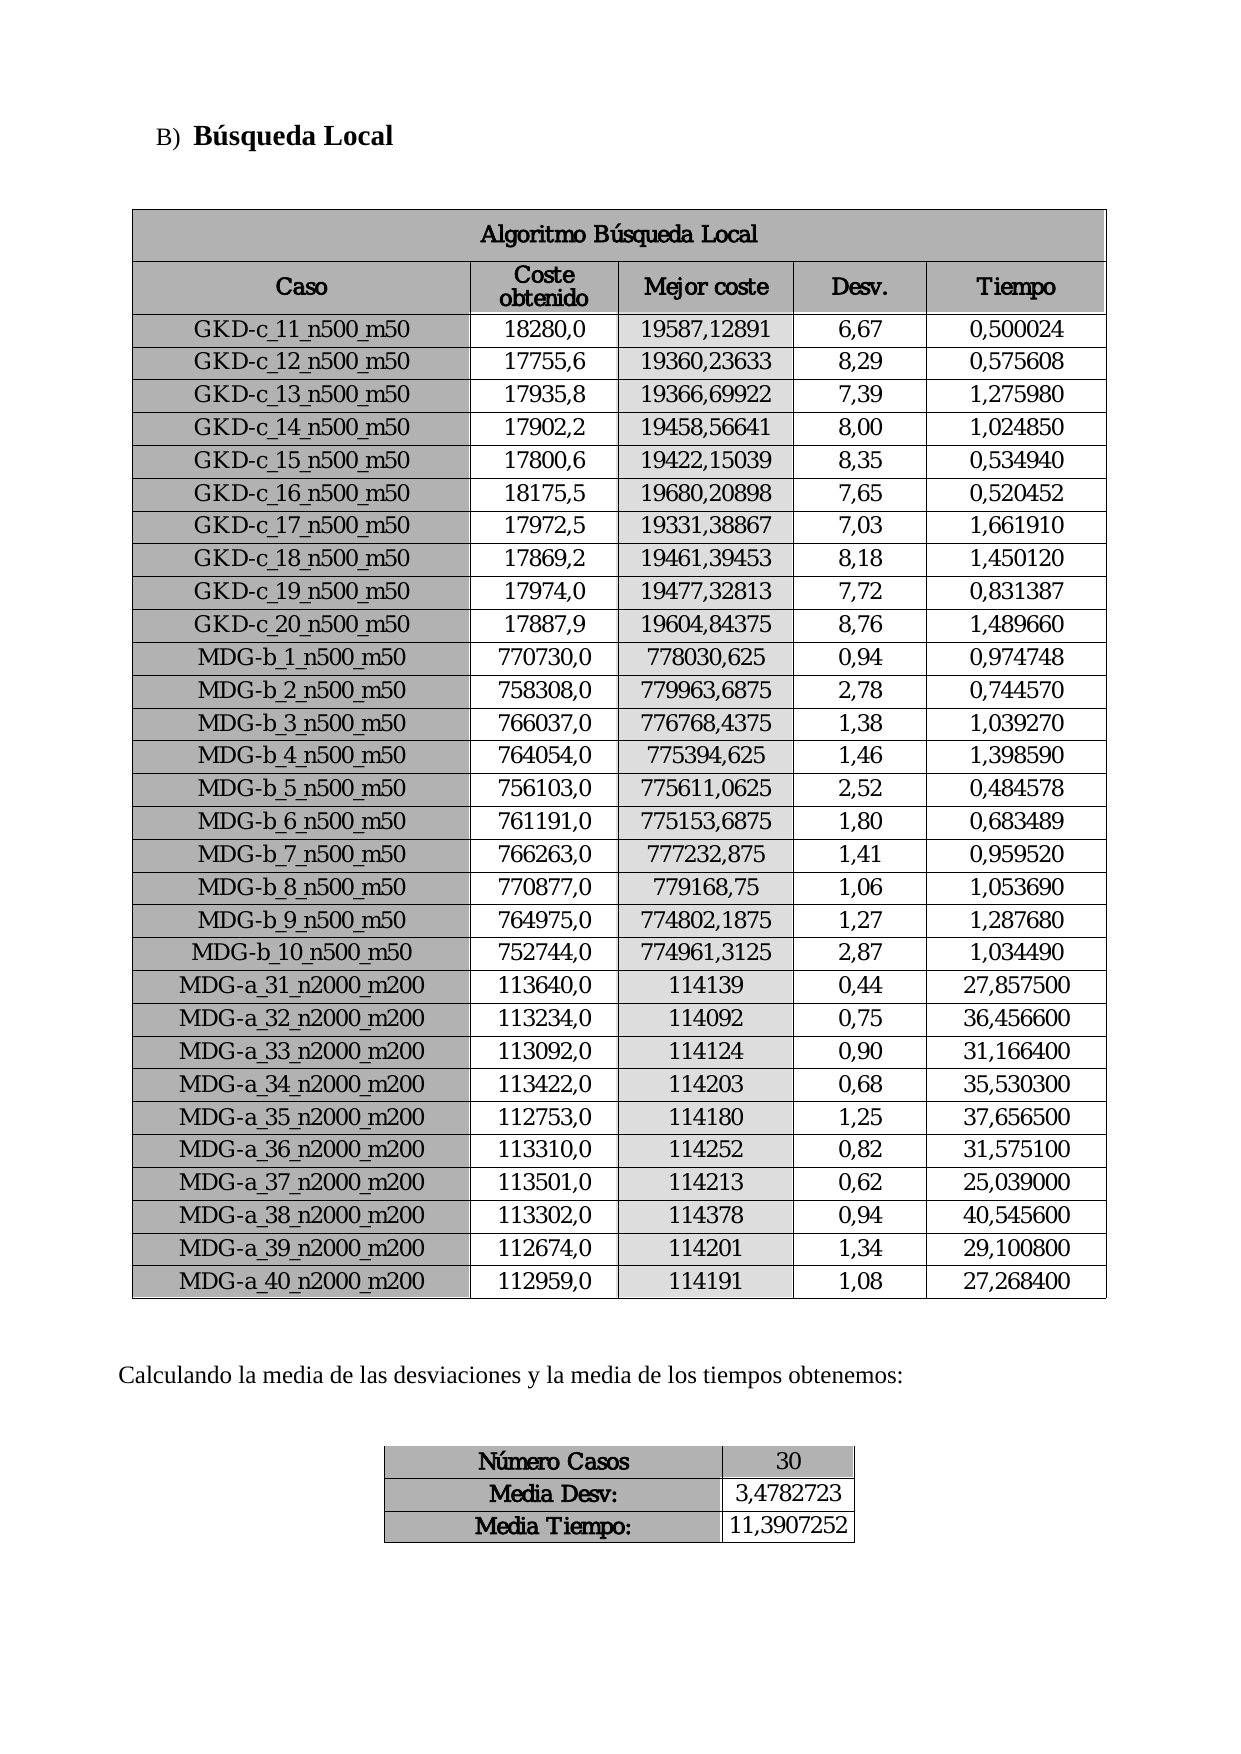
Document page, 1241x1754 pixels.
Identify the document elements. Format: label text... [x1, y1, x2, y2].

list Búsqueda Local [156, 118, 1122, 152]
text Calculando la media de las desviaciones y la media de los tiempos obtenemos: [118, 1360, 1122, 1389]
